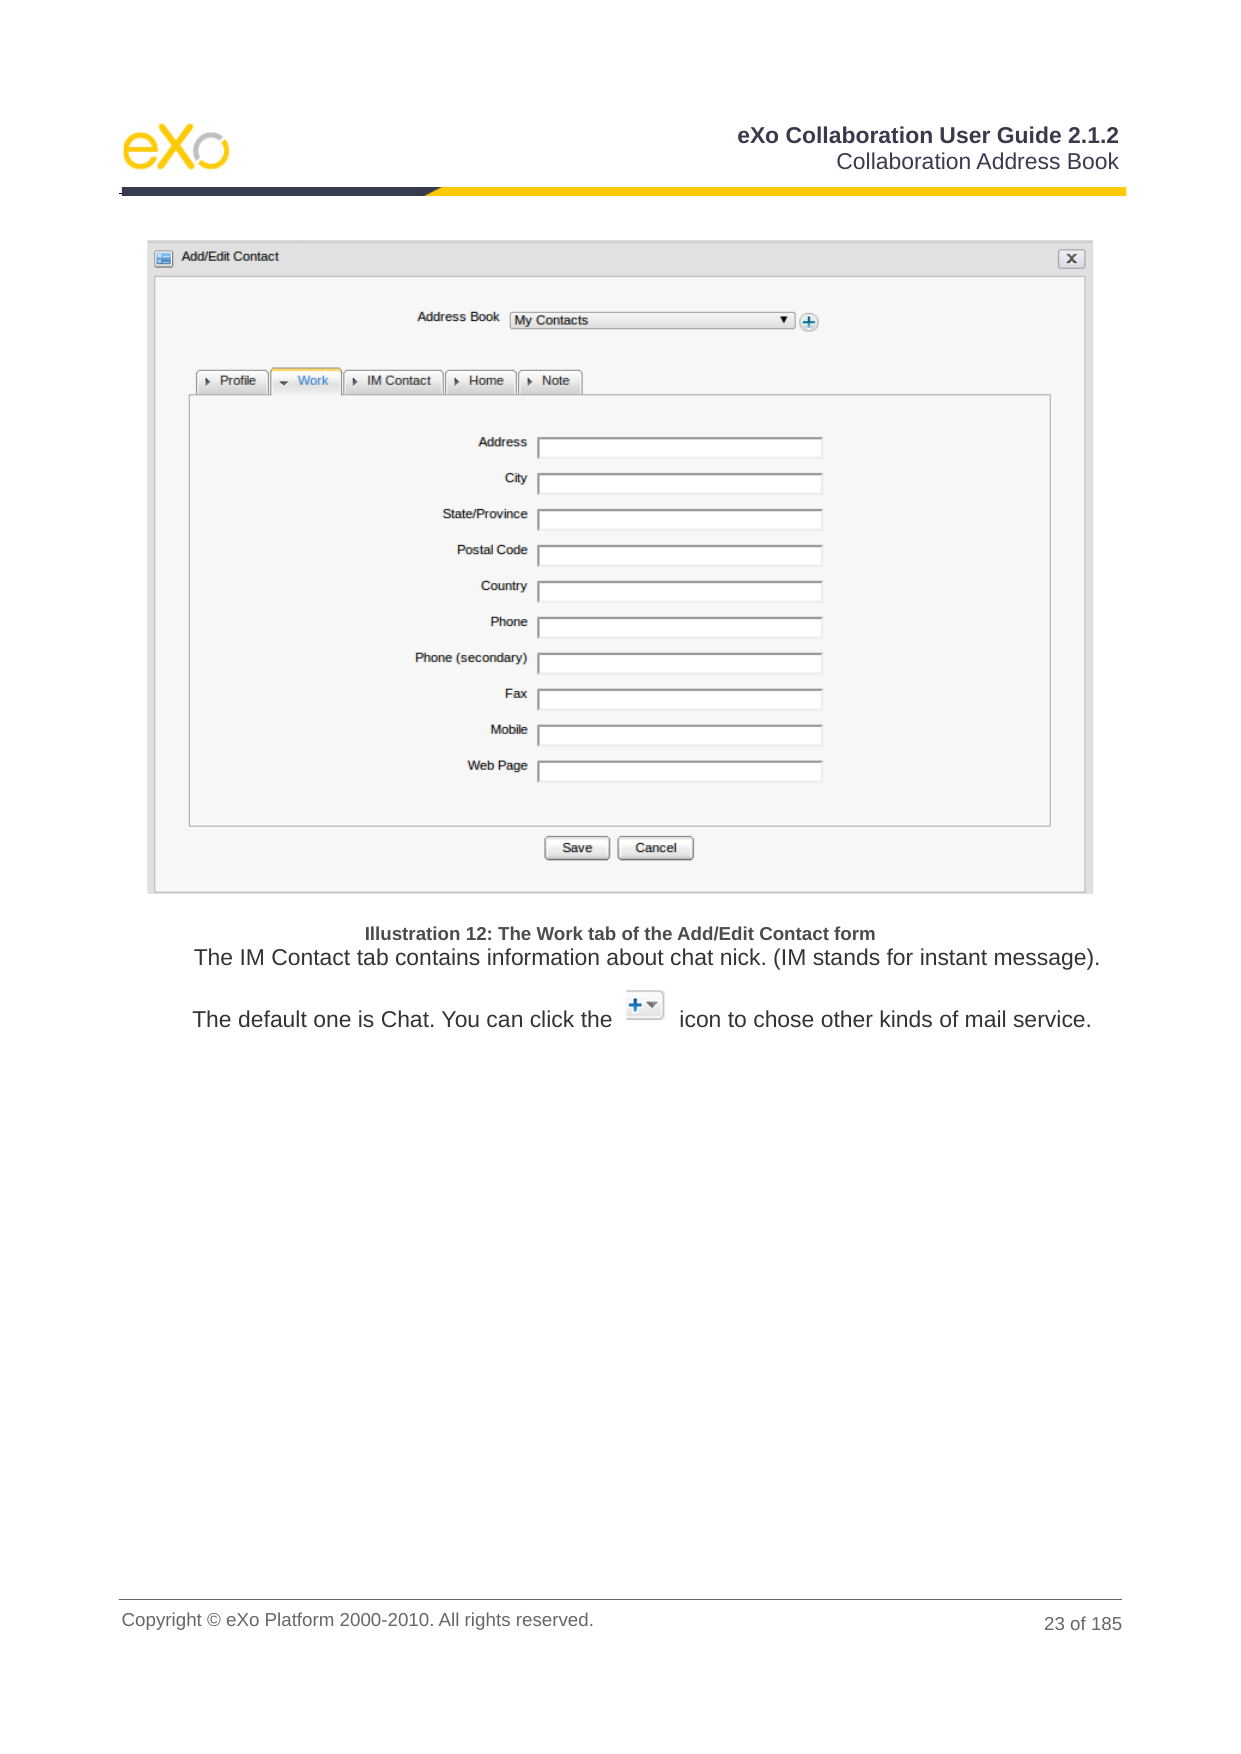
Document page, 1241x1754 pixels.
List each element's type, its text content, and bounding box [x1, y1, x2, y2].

picture [147, 240, 1094, 894]
list The default one is Chat. You can click the icon to chose other kinds of mail service. [154, 982, 1122, 1032]
picture [123, 123, 230, 170]
list The IM Contact tab contains information about chat nick. (IM stands for instant message). [156, 223, 1122, 971]
picture [121, 187, 1127, 196]
picture [626, 990, 666, 1020]
list Illustration 12: The Work tab of the Add/Edit Contact form [130, 894, 1110, 944]
